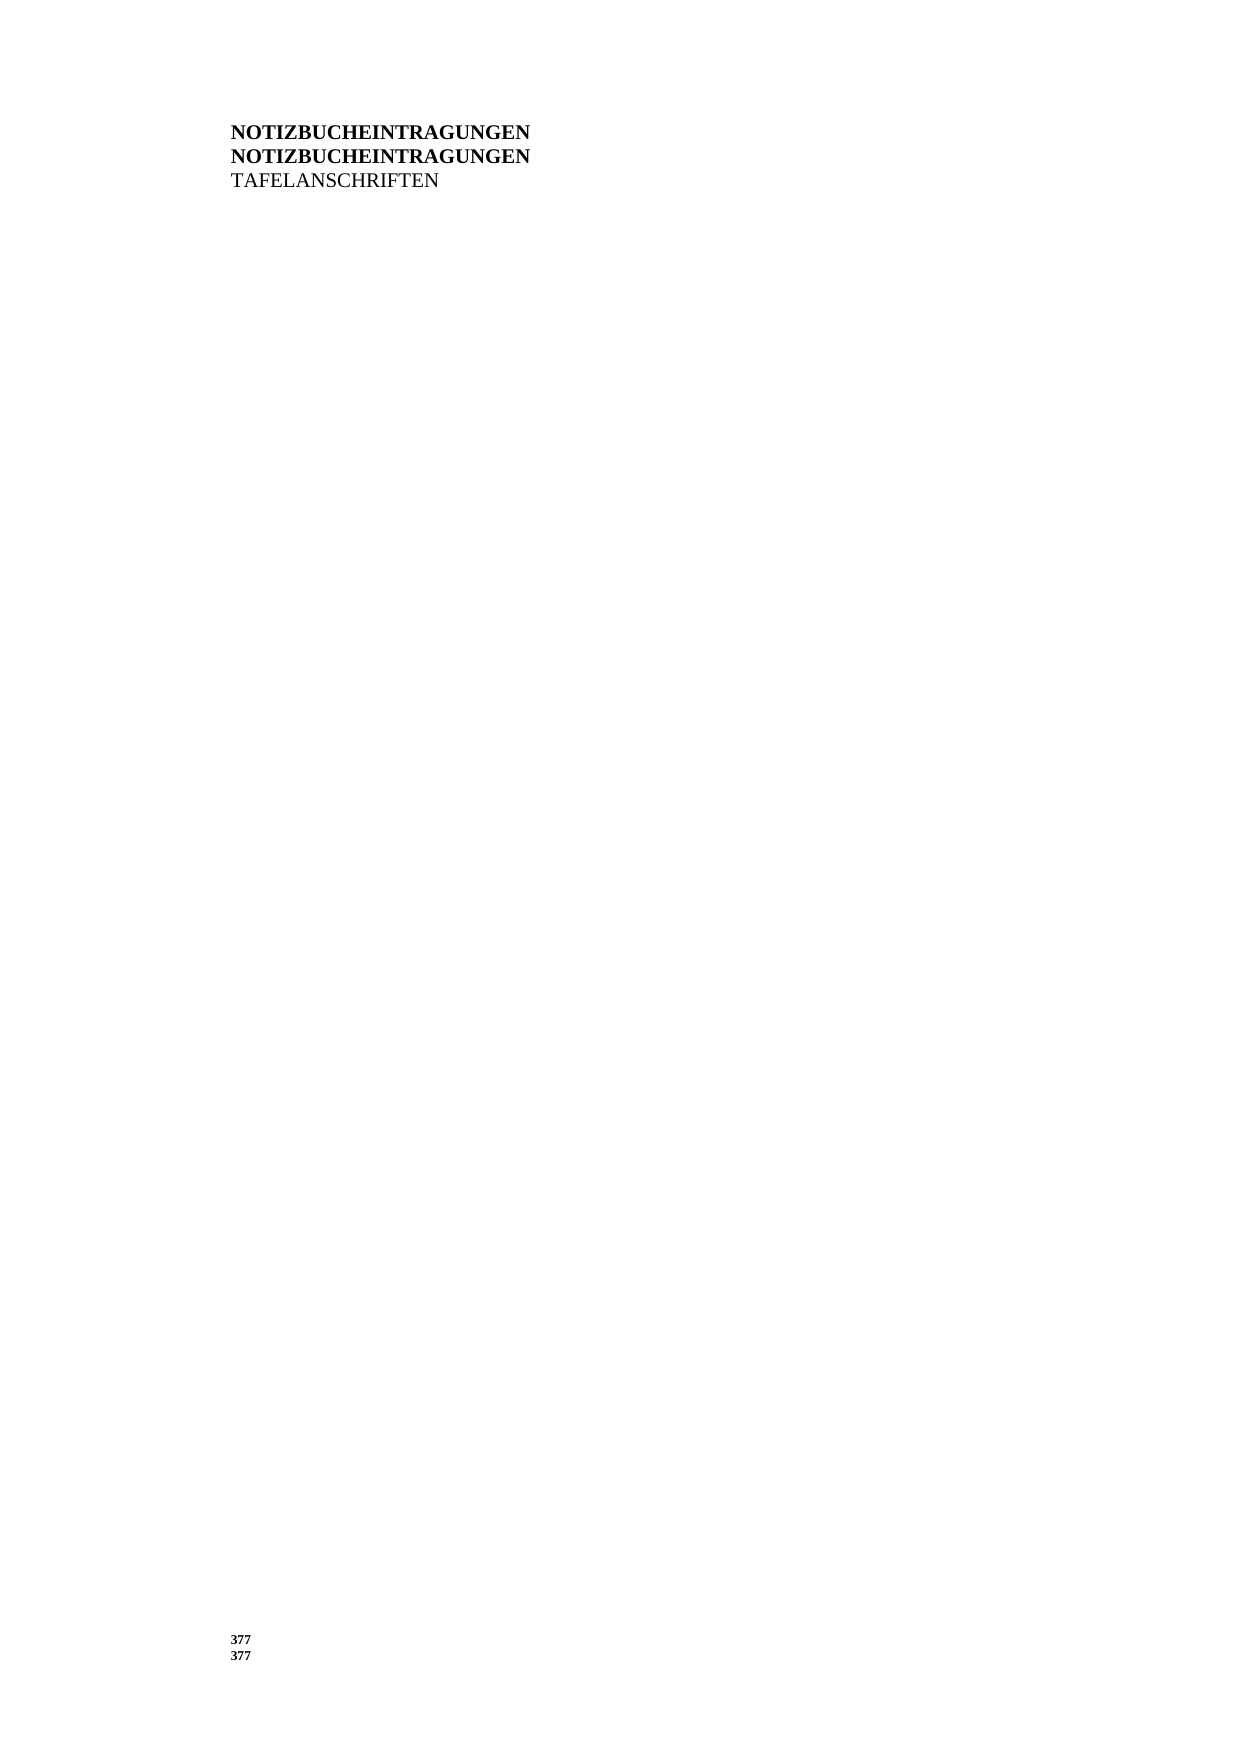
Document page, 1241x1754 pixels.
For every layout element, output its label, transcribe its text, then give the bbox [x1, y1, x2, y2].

text TAFELANSCHRIFTEN [231, 168, 988, 192]
